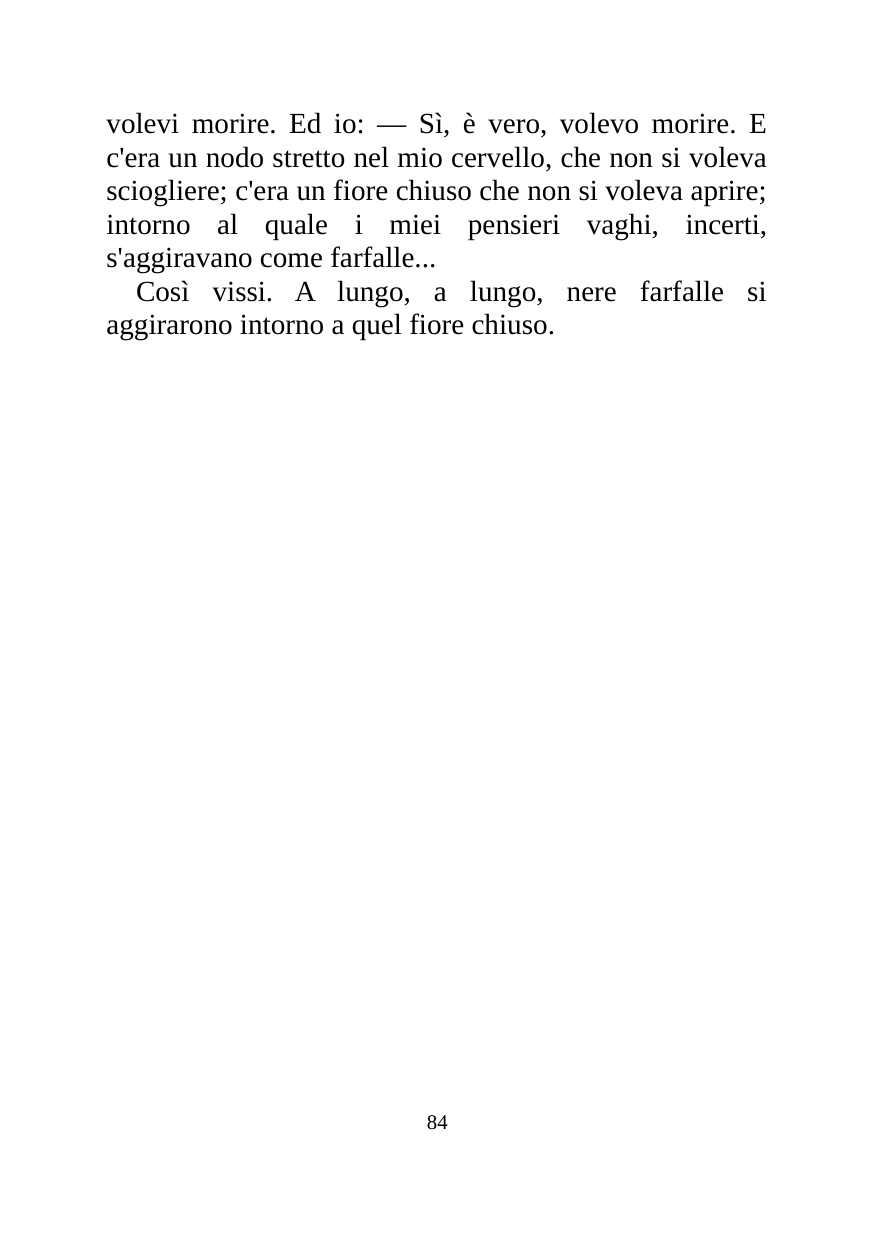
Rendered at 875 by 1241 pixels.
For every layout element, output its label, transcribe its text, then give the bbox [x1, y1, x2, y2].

text Così vissi. A lungo, a lungo, nere farfalle si aggirarono intorno a quel fiore chiuso. [106, 274, 768, 341]
text volevi morire. Ed io: — Sì, è vero, volevo morire. E c'era un nodo stretto nel mio cervello, che non si voleva sciogliere; c'era un fiore chiuso che non si voleva aprire; intorno al quale i miei pensieri vaghi, incerti, s'aggiravano come farfalle... [106, 106, 768, 274]
